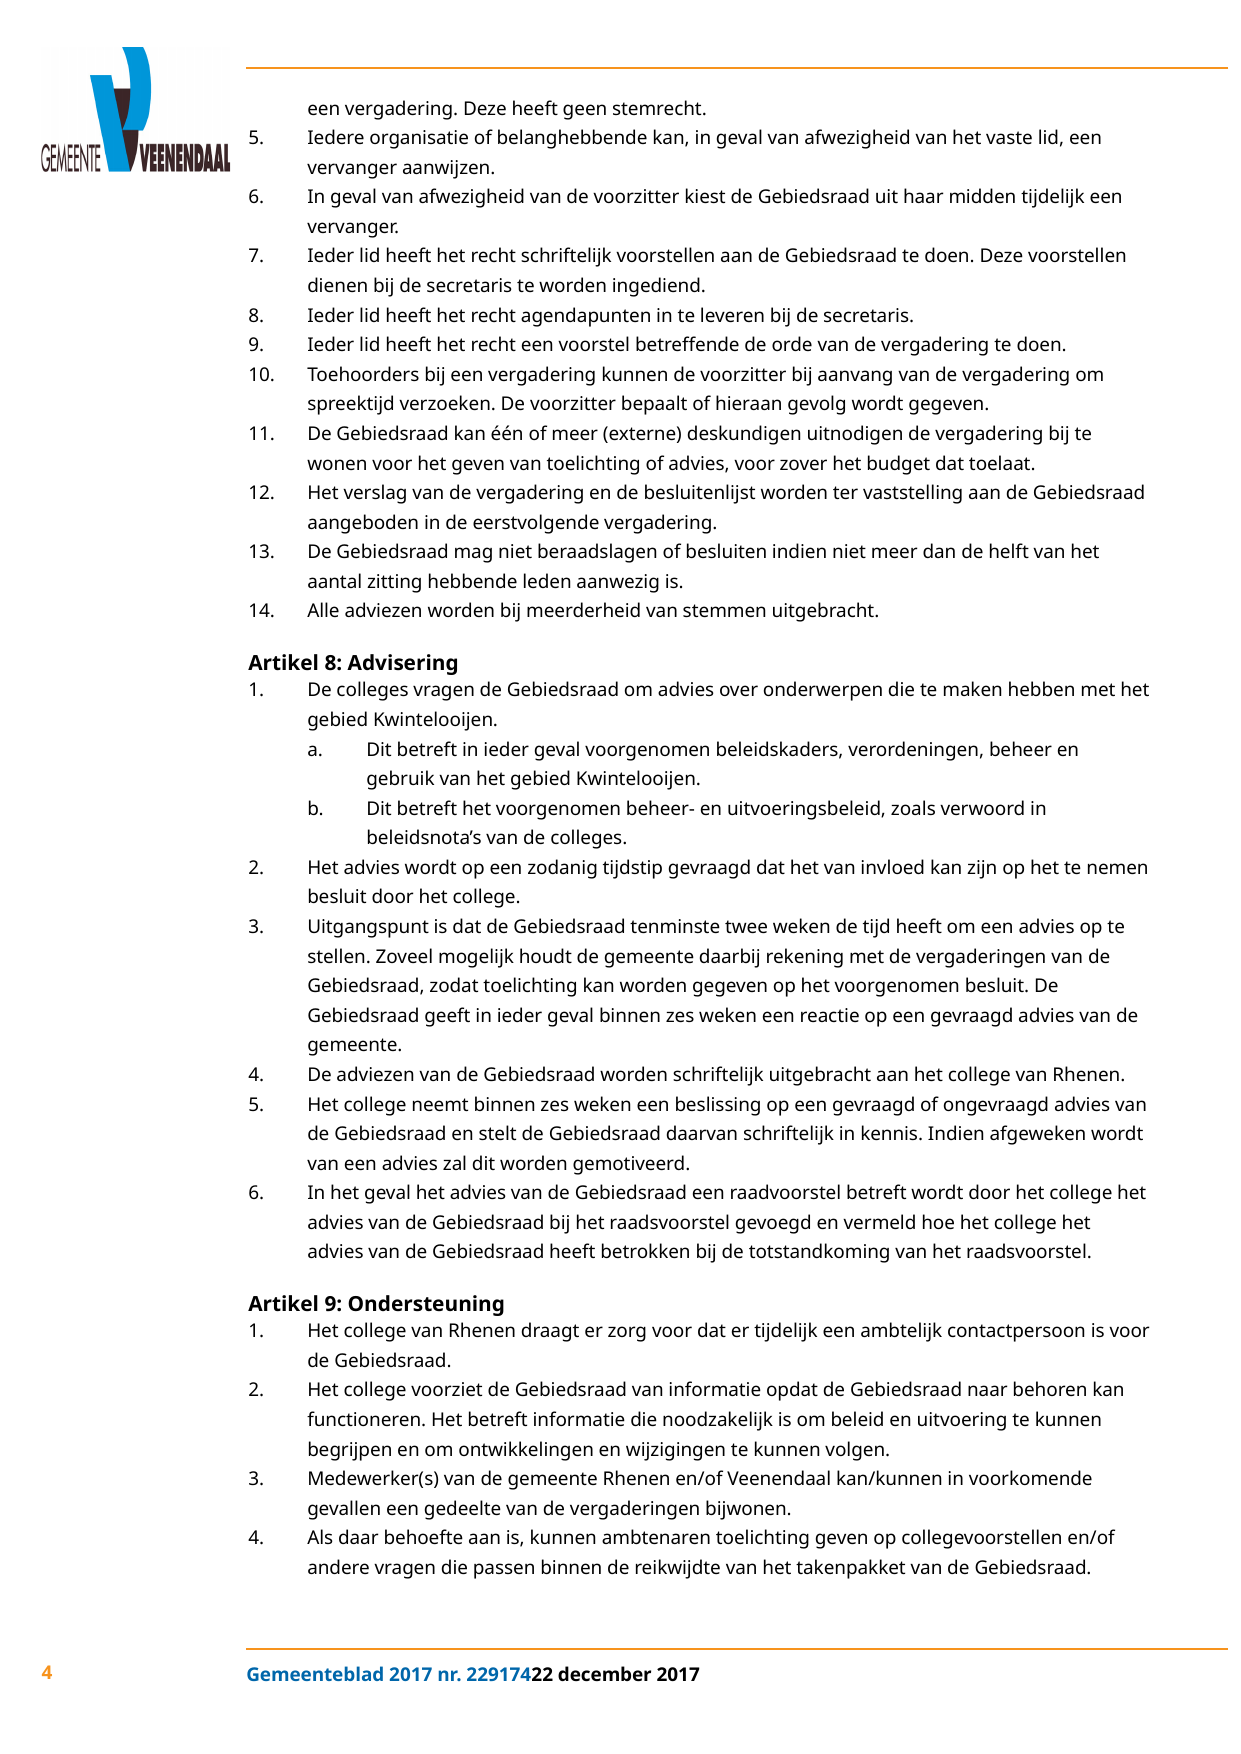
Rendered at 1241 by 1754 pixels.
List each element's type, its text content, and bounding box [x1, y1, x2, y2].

list Ieder lid heeft het recht schriftelijk voorstellen aan de Gebiedsraad te doen. Deze voorstellen dienen bij de secretaris te worden ingediend. [248, 243, 1152, 298]
picture [123, 47, 231, 172]
text Artikel 8: Advisering [248, 648, 1152, 677]
list Medewerker(s) van de gemeente Rhenen en/of Veenendaal kan/kunnen in voorkomende gevallen een gedeelte van de vergaderingen bijwonen. [248, 1465, 1152, 1521]
list Het advies wordt op een zodanig tijdstip gevraagd dat het van invloed kan zijn op het te nemen besluit door het college. [248, 854, 1152, 909]
list Het college neemt binnen zes weken een beslissing op een gevraagd of ongevraagd advies van de Gebiedsraad en stelt de Gebiedsraad daarvan schriftelijk in kennis. Indien afgeweken wordt van een advies zal dit worden gemotiveerd. [248, 1091, 1152, 1176]
list Dit betreft het voorgenomen beheer- en uitvoeringsbeleid, zoals verwoord in beleidsnota’s van de colleges. [307, 795, 1152, 850]
list Toehoorders bij een vergadering kunnen de voorzitter bij aanvang van de vergadering om spreektijd verzoeken. De voorzitter bepaalt of hieraan gevolg wordt gegeven. [248, 361, 1152, 416]
list Uitgangspunt is dat de Gebiedsraad tenminste twee weken de tijd heeft om een advies op te stellen. Zoveel mogelijk houdt de gemeente daarbij rekening met de vergaderingen van de Gebiedsraad, zodat toelichting kan worden gegeven op het voorgenomen besluit. De Gebiedsraad geeft in ieder geval binnen zes weken een reactie op een gevraagd advies van de gemeente. [248, 913, 1152, 1057]
list Ieder lid heeft het recht een voorstel betreffende de orde van de vergadering te doen. [248, 331, 1152, 357]
list De colleges vragen de Gebiedsraad om advies over onderwerpen die te maken hebben met het gebied Kwintelooijen. [248, 677, 1152, 732]
list Ieder lid heeft het recht agendapunten in te leveren bij de secretaris. [248, 302, 1152, 328]
list In het geval het advies van de Gebiedsraad een raadvoorstel betreft wordt door het college het advies van de Gebiedsraad bij het raadsvoorstel gevoegd en vermeld hoe het college het advies van de Gebiedsraad heeft betrokken bij de totstandkoming van het raadsvoorstel. [248, 1179, 1152, 1264]
list Alle adviezen worden bij meerderheid van stemmen uitgebracht. [248, 598, 1152, 623]
list Het college voorziet de Gebiedsraad van informatie opdat de Gebiedsraad naar behoren kan functioneren. Het betreft informatie die noodzakelijk is om beleid en uitvoering te kunnen begrijpen en om ontwikkelingen en wijzigingen te kunnen volgen. [248, 1377, 1152, 1462]
list Het verslag van de vergadering en de besluitenlijst worden ter vaststelling aan de Gebiedsraad aangeboden in de eerstvolgende vergadering. [248, 479, 1152, 535]
list Het college van Rhenen draagt er zorg voor dat er tijdelijk een ambtelijk contactpersoon is voor de Gebiedsraad. [248, 1317, 1152, 1373]
list Als daar behoefte aan is, kunnen ambtenaren toelichting geven op collegevoorstellen en/of andere vragen die passen binnen de reikwijdte van het takenpakket van de Gebiedsraad. [248, 1524, 1152, 1580]
list De adviezen van de Gebiedsraad worden schriftelijk uitgebracht aan het college van Rhenen. [248, 1061, 1152, 1087]
list De Gebiedsraad kan één of meer (externe) deskundigen uitnodigen de vergadering bij te wonen voor het geven van toelichting of advies, voor zover het budget dat toelaat. [248, 420, 1152, 476]
list De Gebiedsraad mag niet beraadslagen of besluiten indien niet meer dan de helft van het aantal zitting hebbende leden aanwezig is. [248, 538, 1152, 594]
text Artikel 9: Ondersteuning [248, 1289, 1152, 1317]
list Iedere organisatie of belanghebbende kan, in geval van afwezigheid van het vaste lid, een vervanger aanwijzen. [248, 124, 1152, 180]
picture [41, 47, 130, 172]
list In geval van afwezigheid van de voorzitter kiest de Gebiedsraad uit haar midden tijdelijk een vervanger. [248, 183, 1152, 239]
list Dit betreft in ieder geval voorgenomen beleidskaders, verordeningen, beheer en gebruik van het gebied Kwintelooijen. [307, 736, 1152, 791]
list een vergadering. Deze heeft geen stemrecht. [248, 95, 1152, 121]
